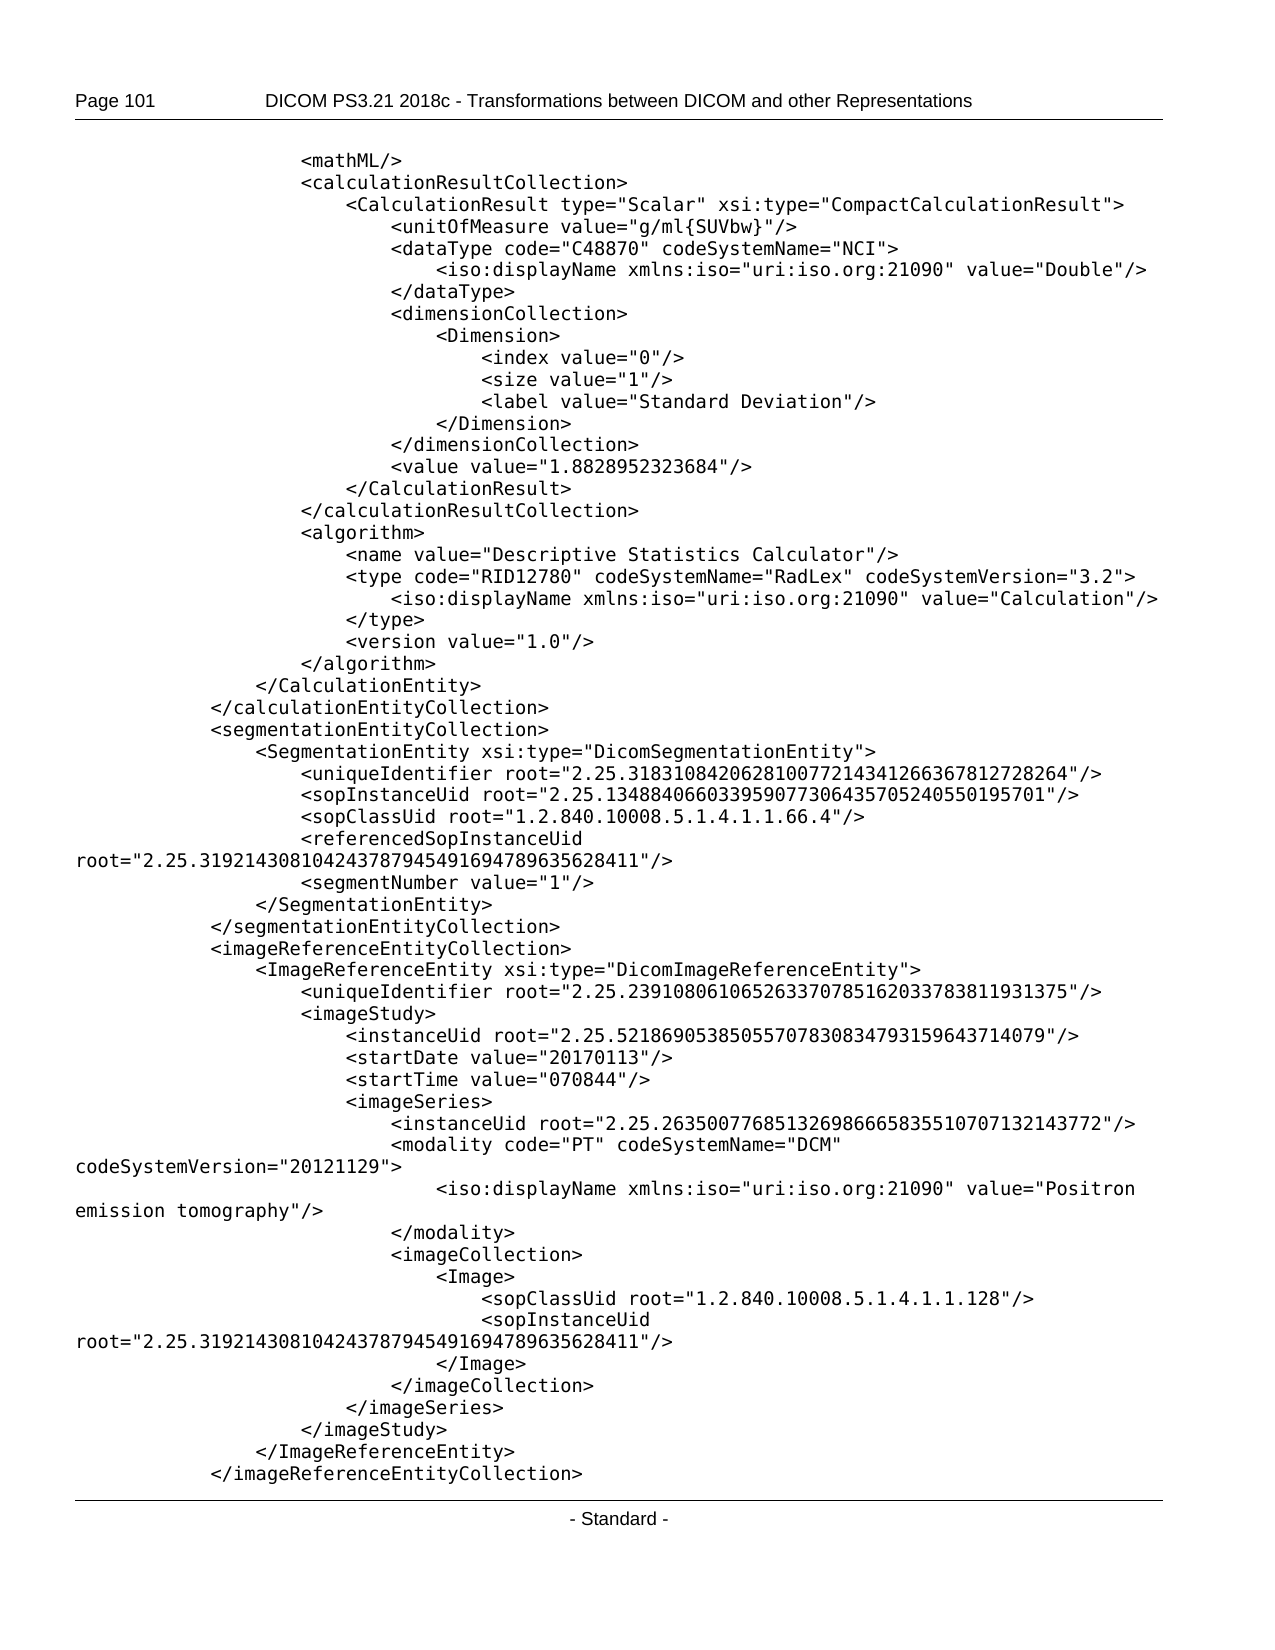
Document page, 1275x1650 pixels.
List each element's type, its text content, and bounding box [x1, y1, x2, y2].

text <mathML/> <calculationResultCollection> <CalculationResult type="Scalar" xsi:type="CompactCalculationResult"> <unitOfMeasure value="g/ml{SUVbw}"/> <dataType code="C48870" codeSystemName="NCI"> <iso:displayName xmlns:iso="uri:iso.org:21090" value="Double"/> </dataType> <dimensionCollection> <Dimension> <index value="0"/> <size value="1"/> <label value="Standard Deviation"/> </Dimension> </dimensionCollection> <value value="1.8828952323684"/> </CalculationResult> </calculationResultCollection> <algorithm> <name value="Descriptive Statistics Calculator"/> <type code="RID12780" codeSystemName="RadLex" codeSystemVersion="3.2"> <iso:displayName xmlns:iso="uri:iso.org:21090" value="Calculation"/> </type> <version value="1.0"/> </algorithm> </CalculationEntity> </calculationEntityCollection> <segmentationEntityCollection> <SegmentationEntity xsi:type="DicomSegmentationEntity"> <uniqueIdentifier root="2.25.318310842062810077214341266367812728264"/> <sopInstanceUid root="2.25.134884066033959077306435705240550195701"/> <sopClassUid root="1.2.840.10008.5.1.4.1.1.66.4"/> <referencedSopInstanceUid root="2.25.319214308104243787945491694789635628411"/> <segmentNumber value="1"/> </SegmentationEntity> </segmentationEntityCollection> <imageReferenceEntityCollection> <ImageReferenceEntity xsi:type="DicomImageReferenceEntity"> <uniqueIdentifier root="2.25.239108061065263370785162033783811931375"/> <imageStudy> <instanceUid root="2.25.52186905385055707830834793159643714079"/> <startDate value="20170113"/> <startTime value="070844"/> <imageSeries> <instanceUid root="2.25.263500776851326986665835510707132143772"/> <modality code="PT" codeSystemName="DCM" codeSystemVersion="20121129"> <iso:displayName xmlns:iso="uri:iso.org:21090" value="Positron emission tomography"/> </modality> <imageCollection> <Image> <sopClassUid root="1.2.840.10008.5.1.4.1.1.128"/> <sopInstanceUid root="2.25.319214308104243787945491694789635628411"/> </Image> </imageCollection> </imageSeries> </imageStudy> </ImageReferenceEntity> </imageReferenceEntityCollection> [75, 150, 1162, 1484]
